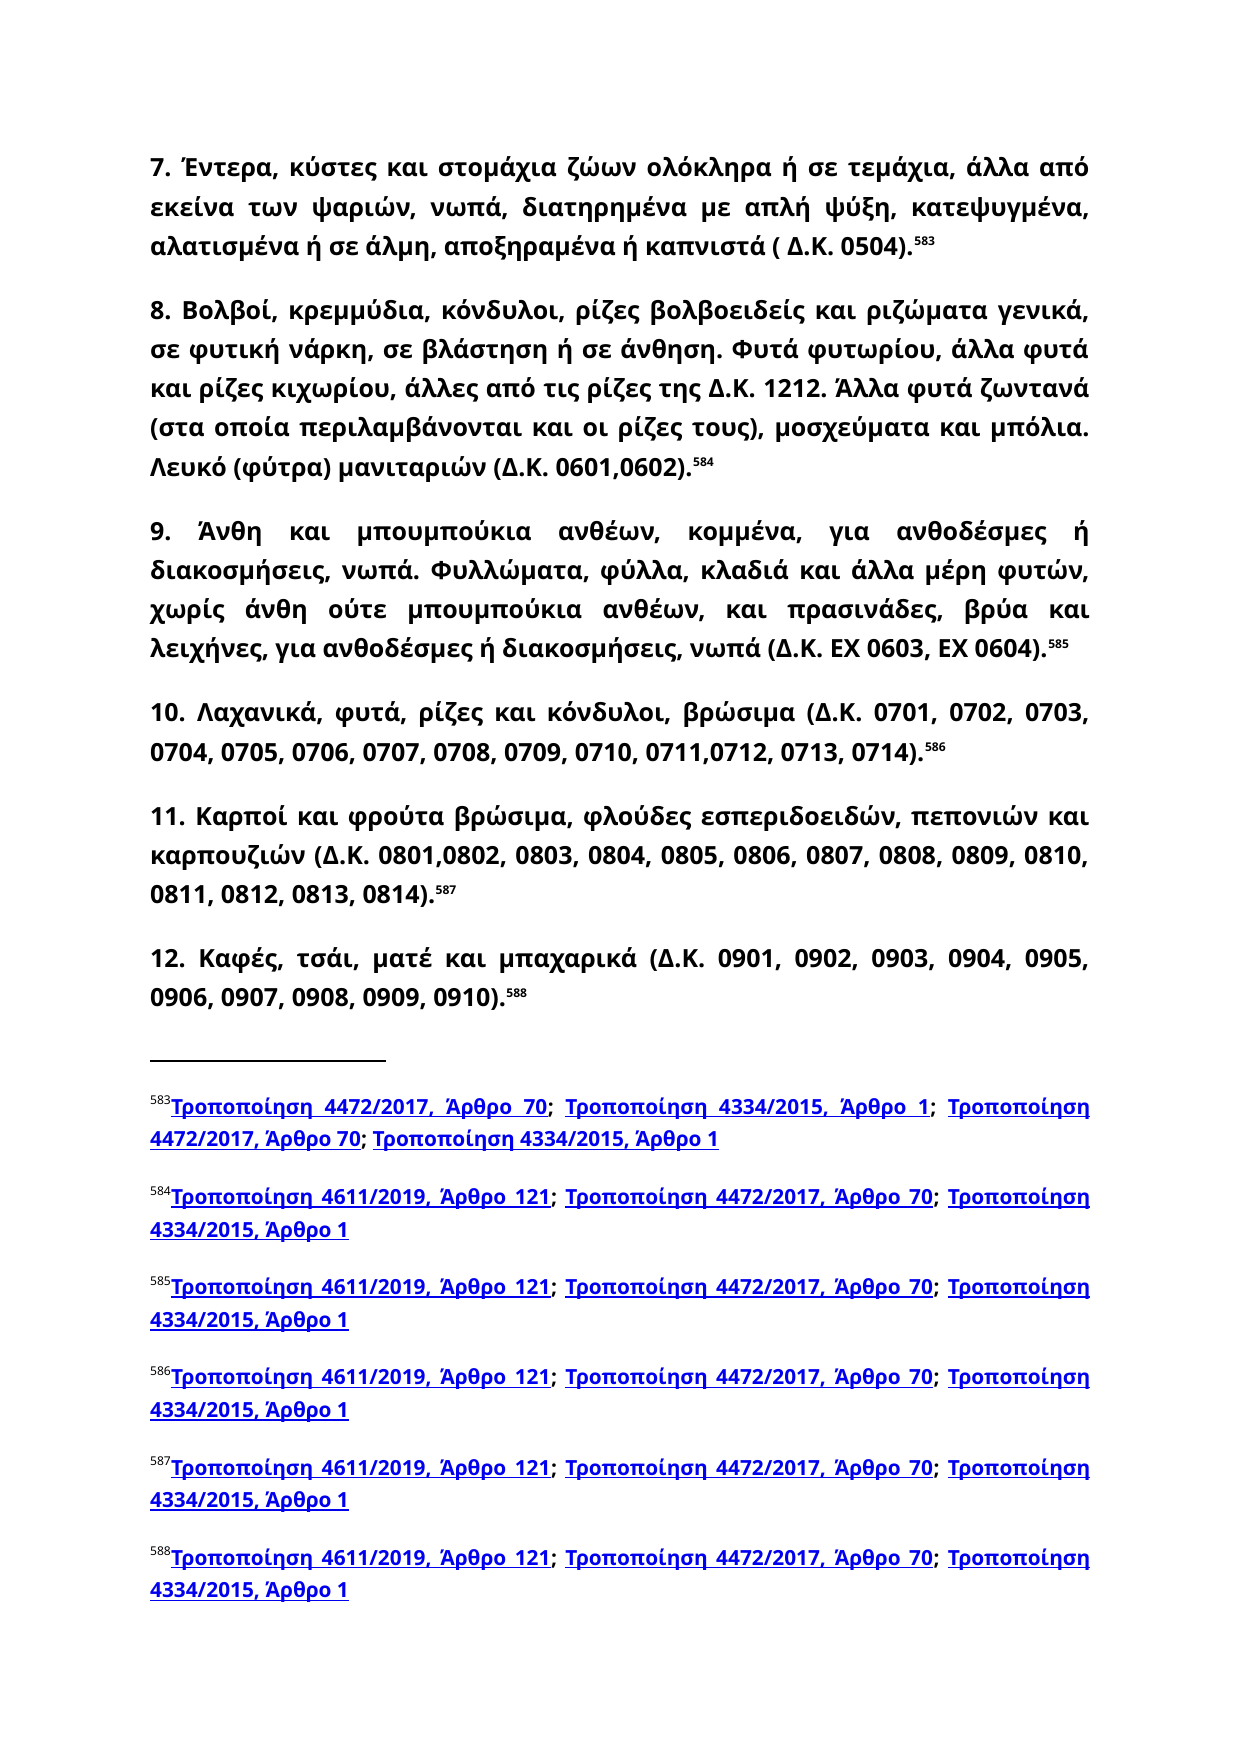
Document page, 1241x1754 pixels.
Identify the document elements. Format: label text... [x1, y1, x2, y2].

text 12. Καφές, τσάι, ματέ και μπαχαρικά (Δ.Κ. 0901, 0902, 0903, 0904, 0905, 0906, 0907, 0908, 0909, 0910). [150, 941, 1090, 1014]
text 10. Λαχανικά, φυτά, ρίζες και κόνδυλοι, βρώσιμα (Δ.Κ. 0701, 0702, 0703, 0704, 0705, 0706, 0707, 0708, 0709, 0710, 0711,0712, 0713, 0714). [150, 695, 1090, 768]
text 8. Βολβοί, κρεμμύδια, κόνδυλοι, ρίζες βολβοειδείς και ριζώματα γενικά, σε φυτική νάρκη, σε βλάστηση ή σε άνθηση. Φυτά φυτωρίου, άλλα φυτά και ρίζες κιχωρίου, άλλες από τις ρίζες της Δ.Κ. 1212. Άλλα φυτά ζωντανά (στα οποία περιλαμβάνονται και οι ρίζες τους), μοσχεύματα και μπόλια. Λευκό (φύτρα) μανιταριών (Δ.Κ. 0601,0602). [150, 292, 1090, 483]
text Τροποποίηση 4611/2019, Άρθρο 121; Τροποποίηση 4472/2017, Άρθρο 70; Τροποποίηση 4334/2015, Άρθρο 1 [150, 1543, 1090, 1604]
text 7. Έντερα, κύστες και στομάχια ζώων ολόκληρα ή σε τεμάχια, άλλα από εκείνα των ψαριών, νωπά, διατηρημένα με απλή ψύξη, κατεψυγμένα, αλατισμένα ή σε άλμη, αποξηραμένα ή καπνιστά ( Δ.Κ. 0504). [150, 150, 1090, 262]
text Τροποποίηση 4611/2019, Άρθρο 121; Τροποποίηση 4472/2017, Άρθρο 70; Τροποποίηση 4334/2015, Άρθρο 1 [150, 1453, 1090, 1514]
text Τροποποίηση 4611/2019, Άρθρο 121; Τροποποίηση 4472/2017, Άρθρο 70; Τροποποίηση 4334/2015, Άρθρο 1 [150, 1362, 1090, 1423]
text 9. Άνθη και μπουμπούκια ανθέων, κομμένα, για ανθοδέσμες ή διακοσμήσεις, νωπά. Φυλλώματα, φύλλα, κλαδιά και άλλα μέρη φυτών, χωρίς άνθη ούτε μπουμπούκια ανθέων, και πρασινάδες, βρύα και λειχήνες, για ανθοδέσμες ή διακοσμήσεις, νωπά (Δ.Κ. ΕΧ 0603, ΕΧ 0604). [150, 513, 1090, 665]
text Τροποποίηση 4611/2019, Άρθρο 121; Τροποποίηση 4472/2017, Άρθρο 70; Τροποποίηση 4334/2015, Άρθρο 1 [150, 1182, 1090, 1243]
text Τροποποίηση 4472/2017, Άρθρο 70; Τροποποίηση 4334/2015, Άρθρο 1; Τροποποίηση 4472/2017, Άρθρο 70; Τροποποίηση 4334/2015, Άρθρο 1 [150, 1092, 1090, 1153]
text Τροποποίηση 4611/2019, Άρθρο 121; Τροποποίηση 4472/2017, Άρθρο 70; Τροποποίηση 4334/2015, Άρθρο 1 [150, 1272, 1090, 1333]
text 11. Καρποί και φρούτα βρώσιμα, φλούδες εσπεριδοειδών, πεπονιών και καρπουζιών (Δ.Κ. 0801,0802, 0803, 0804, 0805, 0806, 0807, 0808, 0809, 0810, 0811, 0812, 0813, 0814). [150, 798, 1090, 911]
